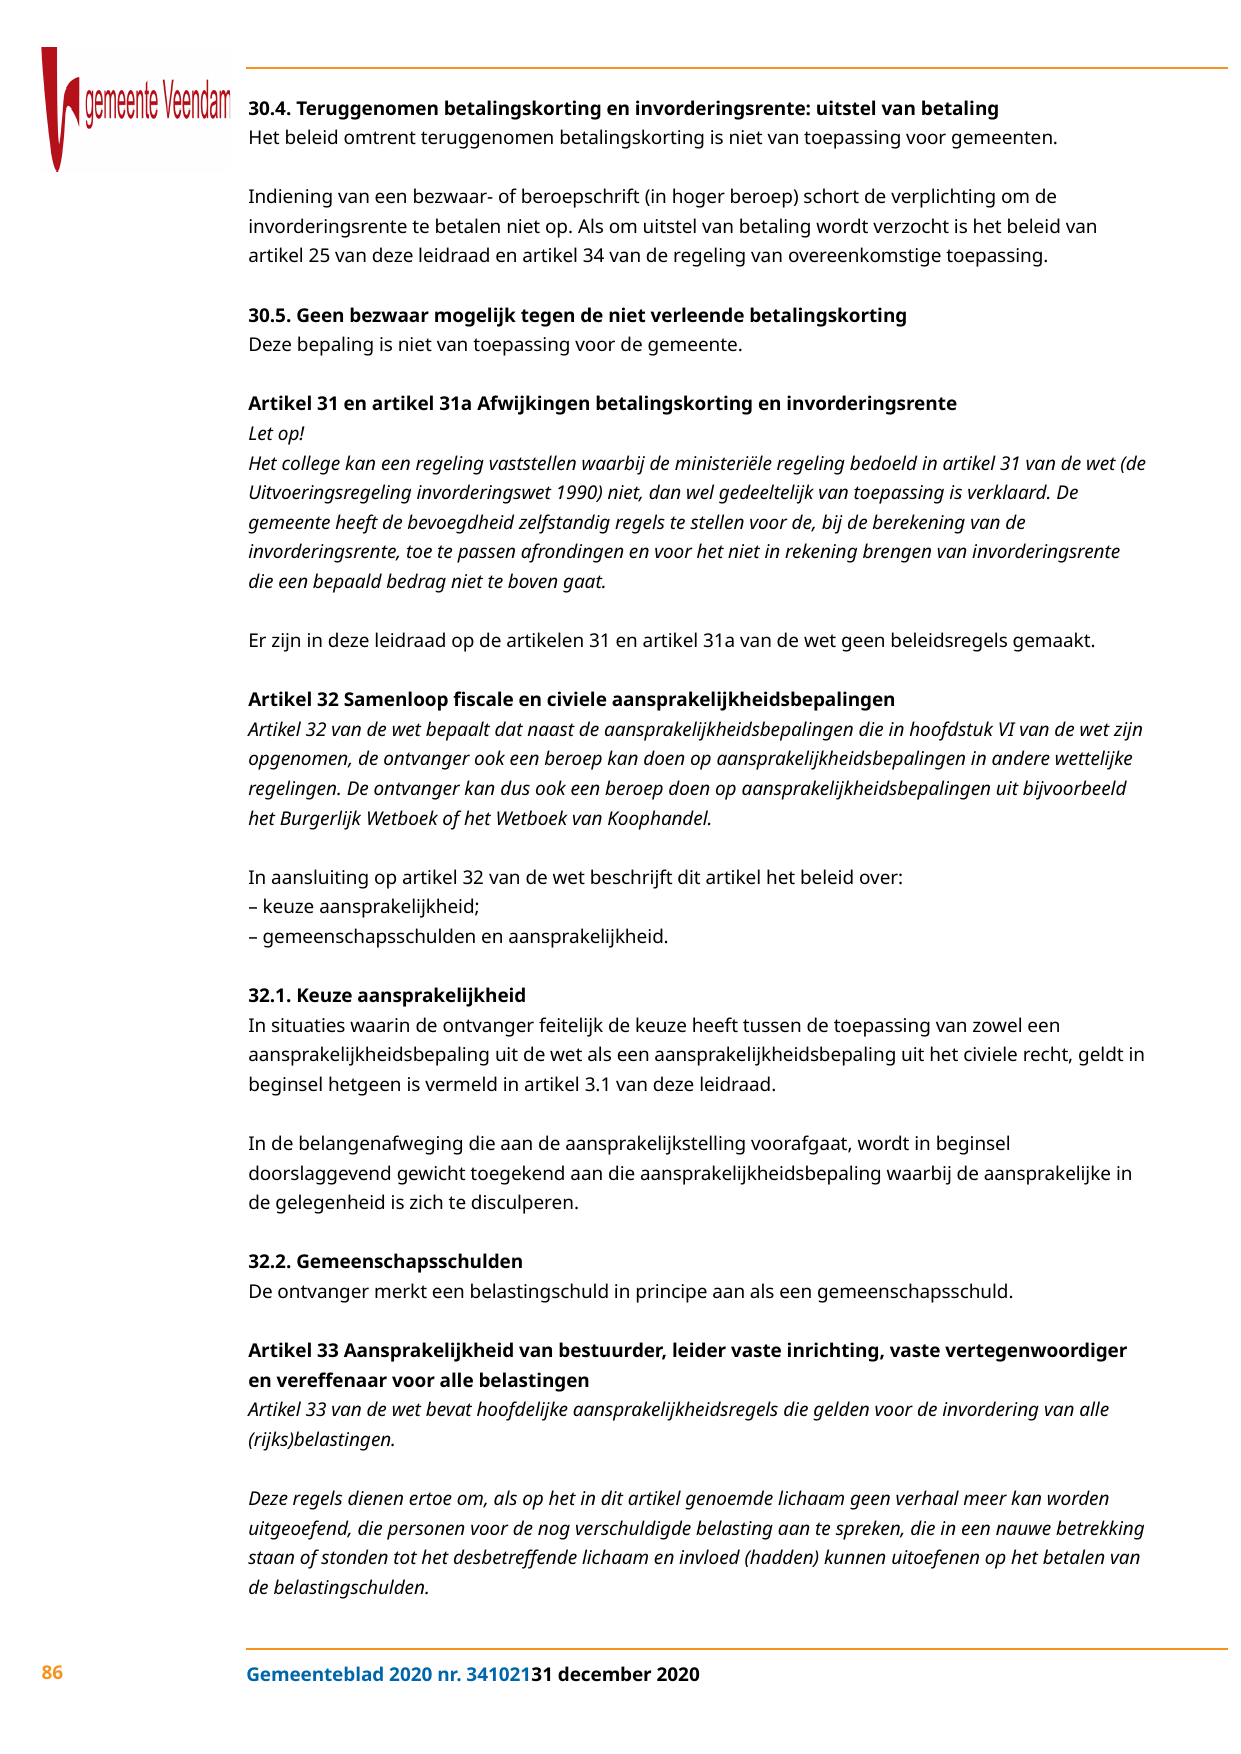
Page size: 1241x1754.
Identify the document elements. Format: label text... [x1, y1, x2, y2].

text Het beleid omtrent teruggenomen betalingskorting is niet van toepassing voor gemeenten. [248, 124, 1152, 150]
text Artikel 33 van de wet bevat hoofdelijke aansprakelijkheidsregels die gelden voor de invordering van alle (rijks)belastingen. [248, 1396, 1152, 1452]
text 30.5. Geen bezwaar mogelijk tegen de niet verleende betalingskorting [248, 302, 1152, 328]
text Indiening van een bezwaar- of beroepschrift (in hoger beroep) schort de verplichting om de invorderingsrente te betalen niet op. Als om uitstel van betaling wordt verzocht is het beleid van artikel 25 van deze leidraad en artikel 34 van de regeling van overeenkomstige toepassing. [248, 183, 1152, 268]
text In aansluiting op artikel 32 van de wet beschrijft dit artikel het beleid over: [248, 864, 1152, 890]
text Het college kan een regeling vaststellen waarbij de ministeriële regeling bedoeld in artikel 31 van de wet (de Uitvoeringsregeling invorderingswet 1990) niet, dan wel gedeeltelijk van toepassing is verklaard. De gemeente heeft de bevoegdheid zelfstandig regels te stellen voor de, bij de berekening van de invorderingsrente, toe te passen afrondingen en voor het niet in rekening brengen van invorderingsrente die een bepaald bedrag niet te boven gaat. [248, 450, 1152, 594]
text 32.2. Gemeenschapsschulden [248, 1248, 1152, 1274]
text In situaties waarin de ontvanger feitelijk de keuze heeft tussen de toepassing van zowel een aansprakelijkheidsbepaling uit de wet als een aansprakelijkheidsbepaling uit het civiele recht, geldt in beginsel hetgeen is vermeld in artikel 3.1 van deze leidraad. [248, 1012, 1152, 1097]
text Artikel 32 van de wet bepaalt dat naast de aansprakelijkheidsbepalingen die in hoofdstuk VI van de wet zijn opgenomen, de ontvanger ook een beroep kan doen op aansprakelijkheidsbepalingen in andere wettelijke regelingen. De ontvanger kan dus ook een beroep doen op aansprakelijkheidsbepalingen uit bijvoorbeeld het Burgerlijk Wetboek of het Wetboek van Koophandel. [248, 716, 1152, 831]
text Artikel 32 Samenloop fiscale en civiele aansprakelijkheidsbepalingen [248, 686, 1152, 712]
text Artikel 31 en artikel 31a Afwijkingen betalingskorting en invorderingsrente [248, 391, 1152, 416]
text In de belangenafweging die aan de aansprakelijkstelling voorafgaat, wordt in beginsel doorslaggevend gewicht toegekend aan die aansprakelijkheidsbepaling waarbij de aansprakelijke in de gelegenheid is zich te disculperen. [248, 1130, 1152, 1215]
text – keuze aansprakelijkheid; [248, 893, 1152, 919]
picture [41, 47, 231, 172]
text De ontvanger merkt een belastingschuld in principe aan als een gemeenschapsschuld. [248, 1278, 1152, 1304]
text – gemeenschapsschulden en aansprakelijkheid. [248, 923, 1152, 949]
text Artikel 33 Aansprakelijkheid van bestuurder, leider vaste inrichting, vaste vertegenwoordiger en vereffenaar voor alle belastingen [248, 1337, 1152, 1393]
text Deze regels dienen ertoe om, als op het in dit artikel genoemde lichaam geen verhaal meer kan worden uitgeoefend, die personen voor de nog verschuldigde belasting aan te spreken, die in een nauwe betrekking staan of stonden tot het desbetreffende lichaam en invloed (hadden) kunnen uitoefenen op het betalen van de belastingschulden. [248, 1485, 1152, 1600]
text Er zijn in deze leidraad op de artikelen 31 en artikel 31a van de wet geen beleidsregels gemaakt. [248, 627, 1152, 653]
text 32.1. Keuze aansprakelijkheid [248, 982, 1152, 1008]
text Deze bepaling is niet van toepassing voor de gemeente. [248, 331, 1152, 357]
text 30.4. Teruggenomen betalingskorting en invorderingsrente: uitstel van betaling [248, 95, 1152, 121]
text Let op! [248, 420, 1152, 446]
